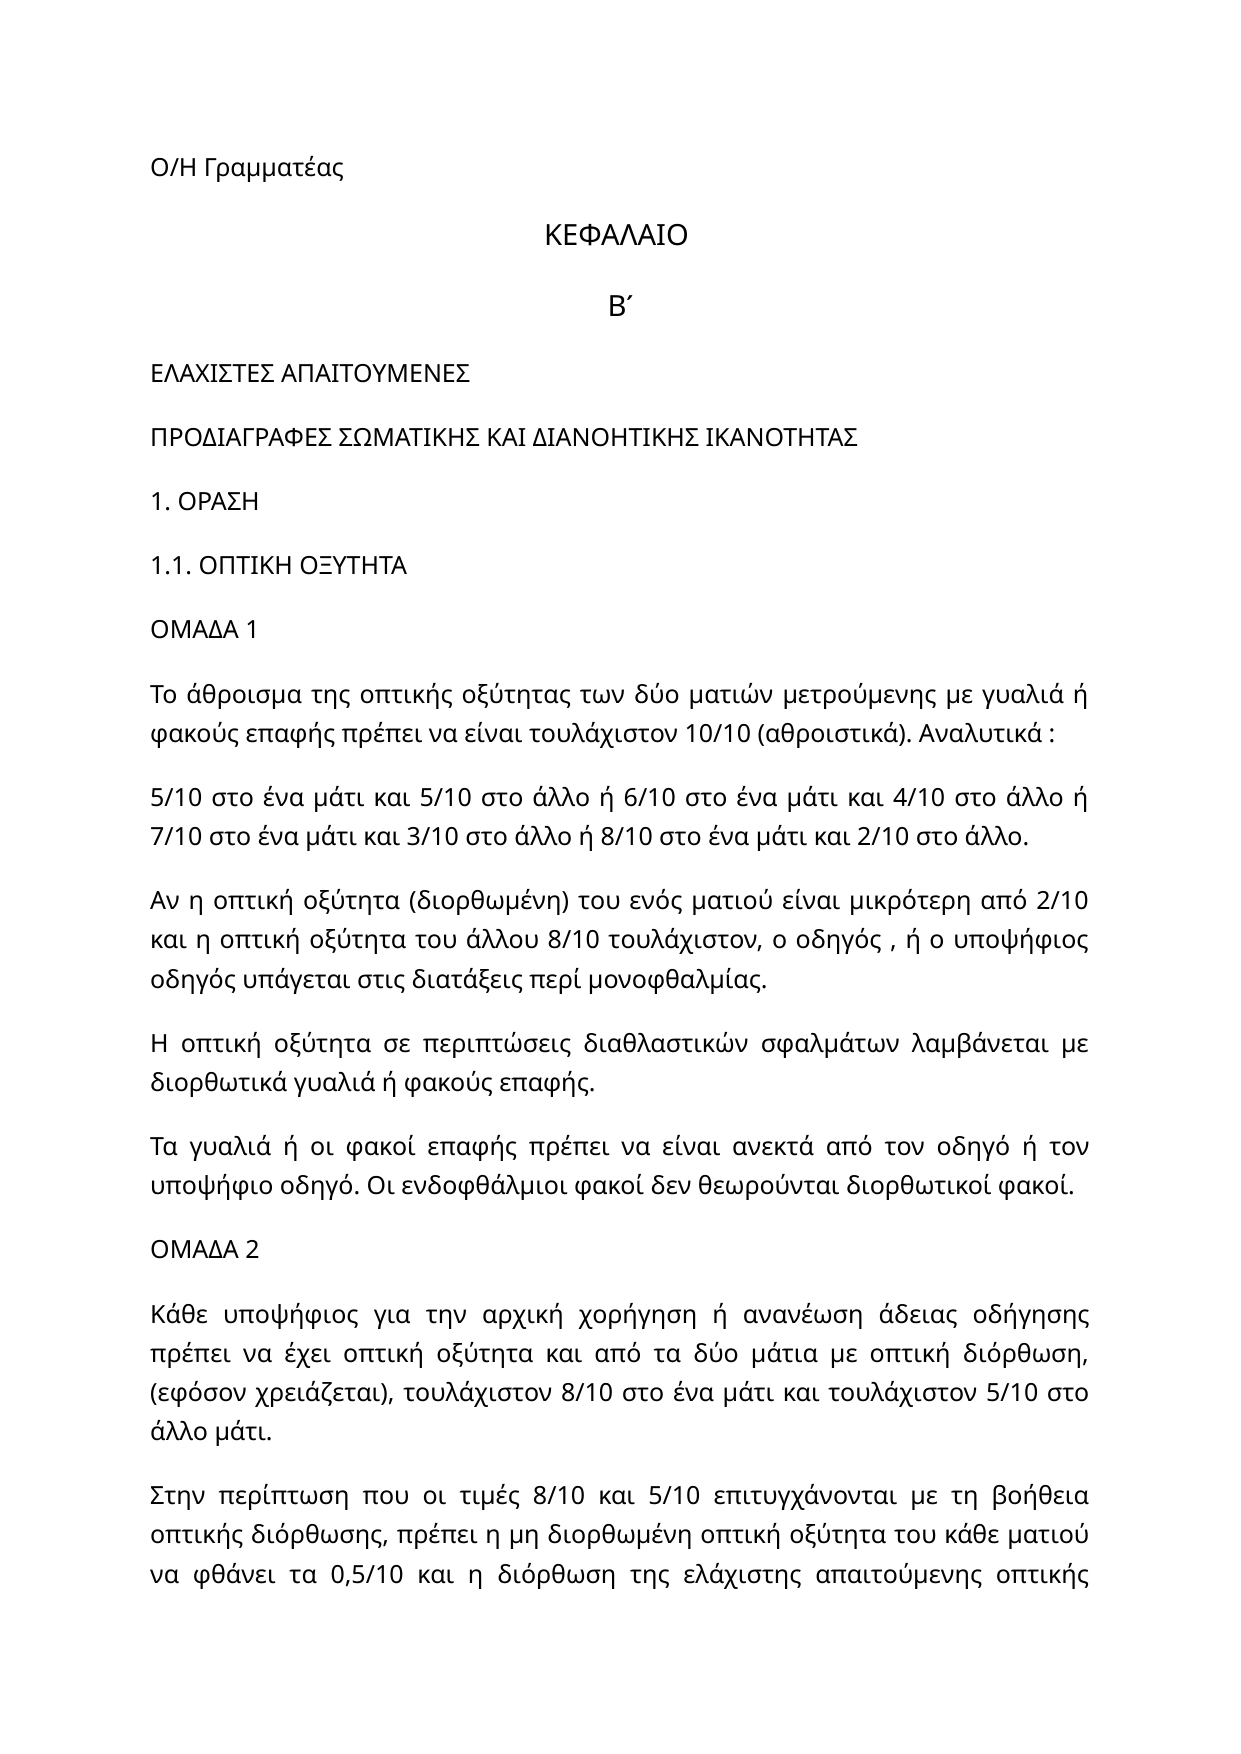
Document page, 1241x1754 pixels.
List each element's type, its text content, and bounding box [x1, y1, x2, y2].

text 5/10 στο ένα μάτι και 5/10 στο άλλο ή 6/10 στο ένα μάτι και 4/10 στο άλλο ή 7/10 στο ένα μάτι και 3/10 στο άλλο ή 8/10 στο ένα μάτι και 2/10 στο άλλο. [150, 779, 1090, 853]
text Ο/Η Γραμματέας [150, 150, 1090, 184]
text ΟΜΑΔΑ 2 [150, 1232, 1090, 1266]
text ΕΛΑΧΙΣΤΕΣ AΠAITOYMENEΣ [150, 355, 1090, 389]
text 1.1. ΟΠΤΙΚΗ ΟΞΥΤΗΤΑ [150, 548, 1090, 582]
text Τα γυαλιά ή οι φακοί επαφής πρέπει να είναι ανεκτά από τον οδηγό ή τον υποψήφιο οδηγό. Οι ενδοφθάλμιοι φακοί δεν θεωρούνται διορθωτικοί φακοί. [150, 1129, 1090, 1202]
text Το άθροισμα της οπτικής οξύτητας των δύο ματιών μετρούμενης με γυαλιά ή φακούς επαφής πρέπει να είναι τουλάχιστον 10/10 (αθροιστικά). Αναλυτικά : [150, 676, 1090, 749]
text Κάθε υποψήφιος για την αρχική χορήγηση ή ανανέωση άδειας οδήγησης πρέπει να έχει οπτική οξύτητα και από τα δύο μάτια με οπτική διόρθωση, (εφόσον χρειάζεται), τουλάχιστον 8/10 στο ένα μάτι και τουλάχιστον 5/10 στο άλλο μάτι. [150, 1296, 1090, 1448]
text 1. ΟΡΑΣΗ [150, 484, 1090, 518]
subtitle ΚΕΦΑΛΑΙΟ [150, 214, 1090, 254]
subtitle Βʹ [150, 285, 1090, 324]
text Αν η οπτική οξύτητα (διορθωμένη) του ενός ματιού είναι μικρότερη από 2/10 και η οπτική οξύτητα του άλλου 8/10 τουλάχιστον, ο οδηγός , ή ο υποψήφιος οδηγός υπάγεται στις διατάξεις περί μονοφθαλμίας. [150, 883, 1090, 995]
text ΟΜΑΔΑ 1 [150, 612, 1090, 646]
text ΠΡΟΔΙΑΓΡΑΦΕΣ ΣΩΜΑΤΙΚΗΣ ΚΑΙ ΔΙΑΝΟΗΤΙΚΗΣ ΙΚΑΝΟΤΗΤΑΣ [150, 419, 1090, 454]
text Στην περίπτωση που οι τιμές 8/10 και 5/10 επιτυγχάνονται με τη βοήθεια οπτικής διόρθωσης, πρέπει η μη διορθωμένη οπτική οξύτητα του κάθε ματιού να φθάνει τα 0,5/10 και η διόρθωση της ελάχιστης απαιτούμενης οπτικής [150, 1478, 1090, 1590]
text Η οπτική οξύτητα σε περιπτώσεις διαθλαστικών σφαλμάτων λαμβάνεται με διορθωτικά γυαλιά ή φακούς επαφής. [150, 1025, 1090, 1099]
